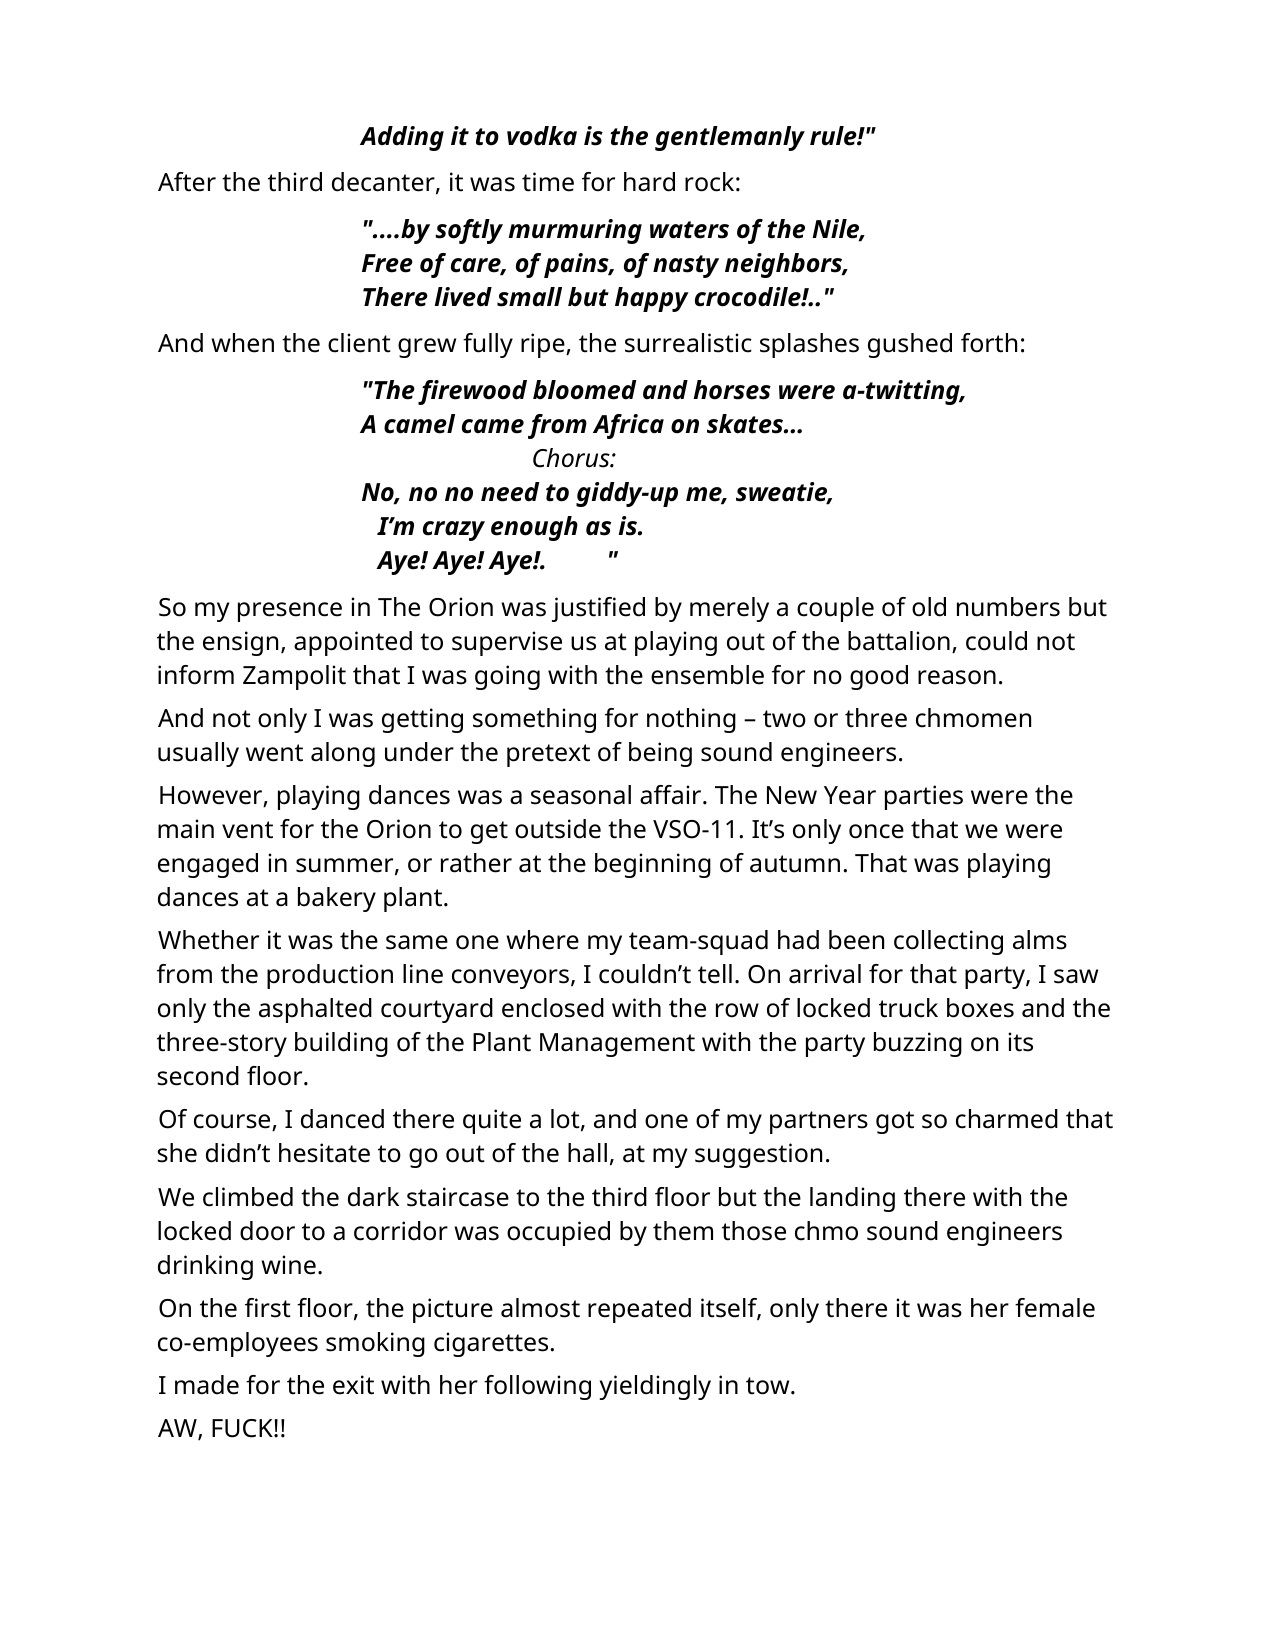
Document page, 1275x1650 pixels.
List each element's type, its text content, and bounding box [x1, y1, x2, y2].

text And when the client grew fully ripe, the surrealistic splashes gushed forth: [156, 326, 1118, 360]
text I made for the exit with her following yieldingly in tow. [156, 1367, 1118, 1401]
text Of course, I danced there quite a lot, and one of my partners got so charmed that she didn’t hesitate to go out of the hall, at my suggestion. [156, 1102, 1118, 1170]
text And not only I was getting something for nothing – two or three chmomen usually went along under the pretext of being sound engineers. [156, 701, 1118, 769]
text On the first floor, the picture almost repeated itself, only there it was her female co-employees smoking cigarettes. [156, 1290, 1118, 1358]
text After the third decanter, it was time for hard rock: [156, 165, 1118, 199]
text However, playing dances was a seasonal affair. The New Year parties were the main vent for the Orion to get outside the VSO-11. It’s only once that we were engaged in summer, or rather at the beginning of autumn. That was playing dances at a bakery plant. [156, 778, 1118, 914]
text Adding it to vodka is the gentlemanly rule!" [286, 118, 1118, 152]
text Chorus: [286, 441, 1118, 475]
text No, no no need to giddy-up me, sweatie, [286, 475, 1118, 509]
text So my presence in The Orion was justified by merely a couple of old numbers but the ensign, appointed to supervise us at playing out of the battalion, could not inform Zampolit that I was going with the ensemble for no good reason. [156, 589, 1118, 692]
text We climbed the dark staircase to the third floor but the landing there with the locked door to a corridor was occupied by them those chmo sound engineers drinking wine. [156, 1179, 1118, 1281]
text Aye! Aye! Aye!. " [156, 543, 1118, 577]
text "The firewood bloomed and horses were a-twitting, [286, 372, 1118, 407]
text Free of care, of pains, of nasty neighbors, [286, 245, 1118, 279]
text Whether it was the same one where my team-squad had been collecting alms from the production line conveyors, I couldn’t tell. On arrival for that party, I saw only the asphalted courtyard enclosed with the row of locked truck boxes and the three-story building of the Plant Management with the party buzzing on its second floor. [156, 923, 1118, 1093]
text AW, FUCK!! [156, 1410, 1118, 1444]
text There lived small but happy crocodile!.." [286, 279, 1118, 313]
text "....by softly murmuring waters of the Nile, [286, 211, 1118, 245]
text A camel came from Africa on skates… [286, 407, 1118, 441]
text I’m crazy enough as is. [156, 509, 1118, 543]
